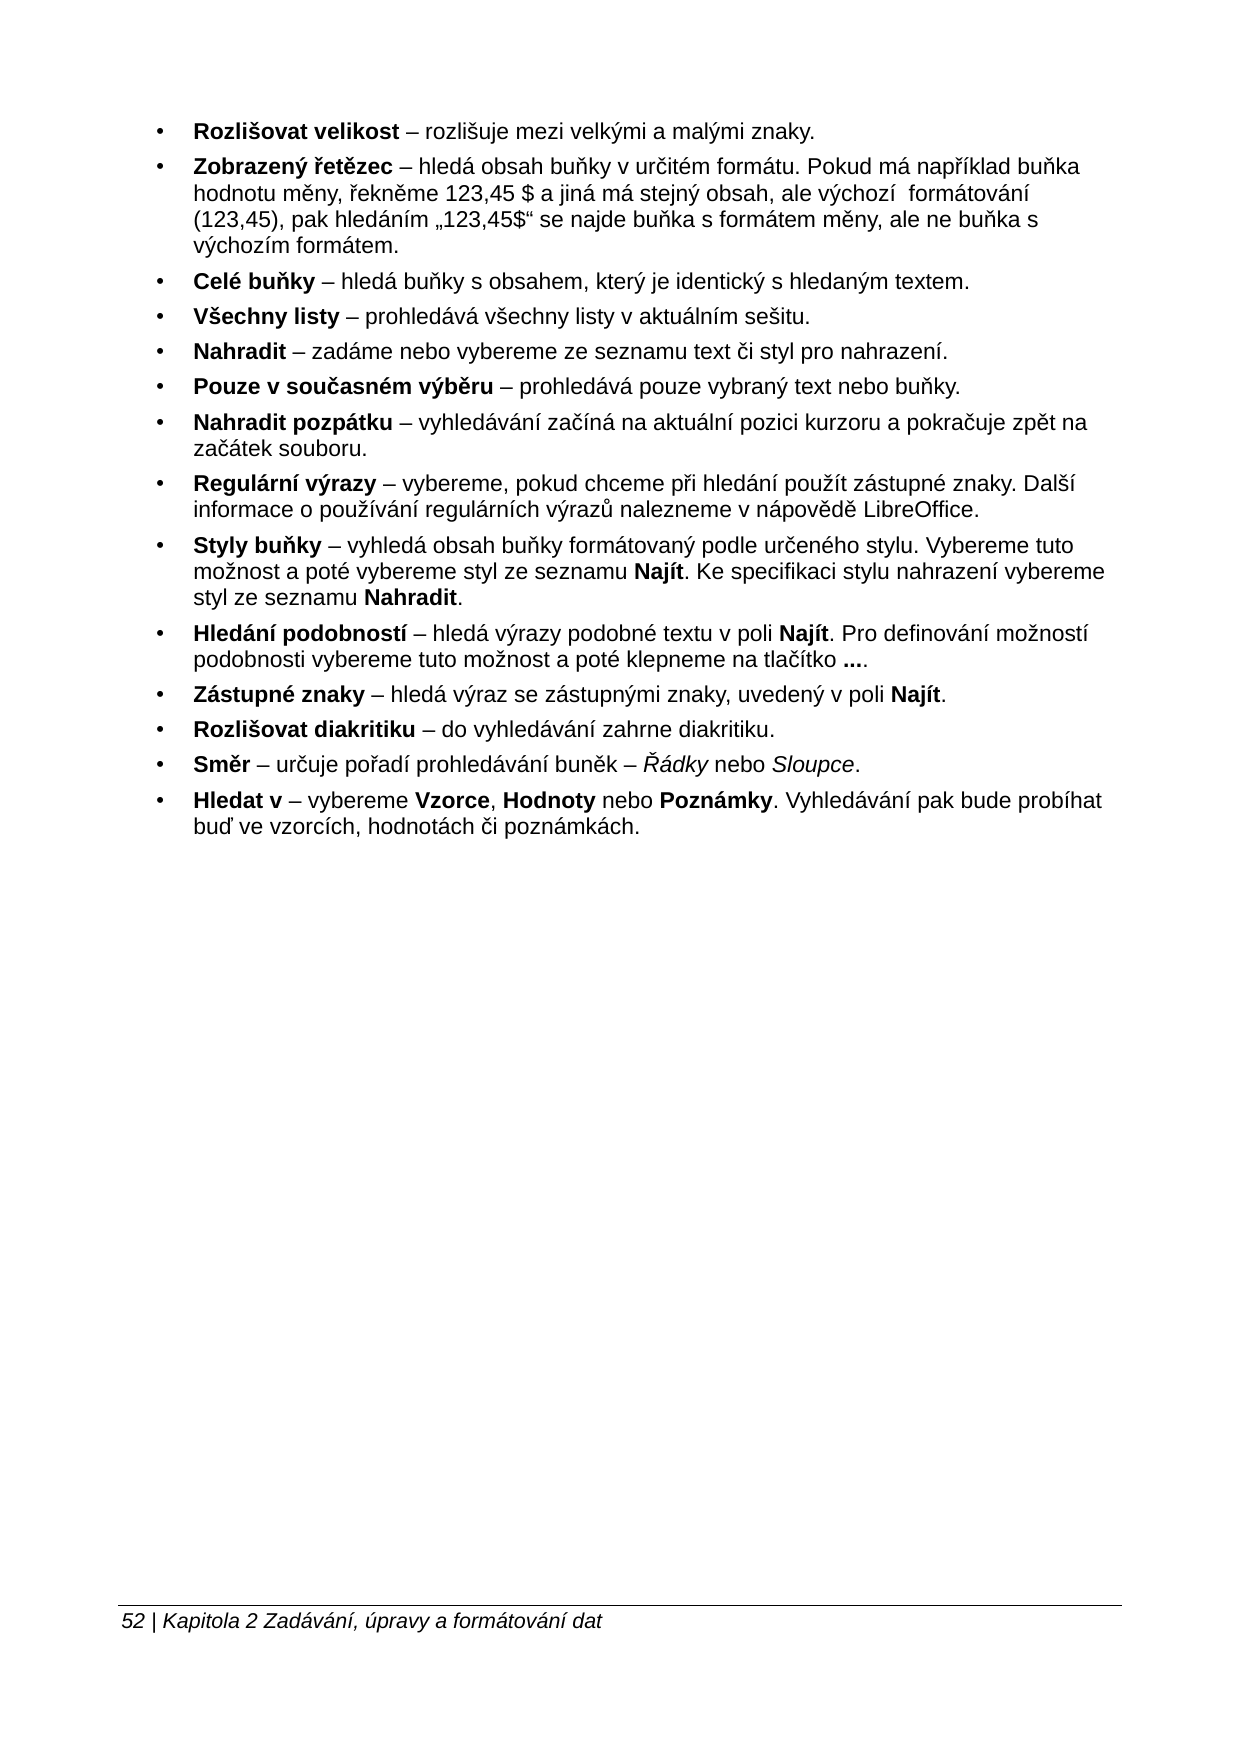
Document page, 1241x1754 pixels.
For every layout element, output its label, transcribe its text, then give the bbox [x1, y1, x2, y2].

list Zobrazený řetězec – hledá obsah buňky v určitém formátu. Pokud má například buňka hodnotu měny, řekněme 123,45 $ a jiná má stejný obsah, ale výchozí formátování (123,45), pak hledáním „123,45$“ se najde buňka s formátem měny, ale ne buňka s výchozím formátem. [156, 153, 1122, 259]
list Celé buňky – hledá buňky s obsahem, který je identický s hledaným textem. [156, 268, 1122, 294]
list Všechny listy – prohledává všechny listy v aktuálním sešitu. [156, 303, 1122, 329]
list Nahradit – zadáme nebo vybereme ze seznamu text či styl pro nahrazení. [156, 338, 1122, 364]
list Hledání podobností – hledá výrazy podobné textu v poli Najít. Pro definování možností podobnosti vybereme tuto možnost a poté klepneme na tlačítko .... [156, 619, 1122, 672]
list Styly buňky – vyhledá obsah buňky formátovaný podle určeného stylu. Vybereme tuto možnost a poté vybereme styl ze seznamu Najít. Ke specifikaci stylu nahrazení vybereme styl ze seznamu Nahradit. [156, 532, 1122, 611]
list Směr – určuje pořadí prohledávání buněk – Řádky nebo Sloupce. [156, 751, 1122, 778]
list Zástupné znaky – hledá výraz se zástupnými znaky, uvedený v poli Najít. [156, 681, 1122, 707]
list Rozlišovat diakritiku – do vyhledávání zahrne diakritiku. [156, 716, 1122, 743]
list Nahradit pozpátku – vyhledávání začíná na aktuální pozici kurzoru a pokračuje zpět na začátek souboru. [156, 408, 1122, 461]
list Regulární výrazy – vybereme, pokud chceme při hledání použít zástupné znaky. Další informace o používání regulárních výrazů nalezneme v nápovědě LibreOffice. [156, 470, 1122, 523]
list Pouze v současném výběru – prohledává pouze vybraný text nebo buňky. [156, 373, 1122, 399]
list Hledat v – vybereme Vzorce, Hodnoty nebo Poznámky. Vyhledávání pak bude probíhat buď ve vzorcích, hodnotách či poznámkách. [156, 787, 1122, 839]
list Rozlišovat velikost – rozlišuje mezi velkými a malými znaky. [156, 118, 1122, 144]
